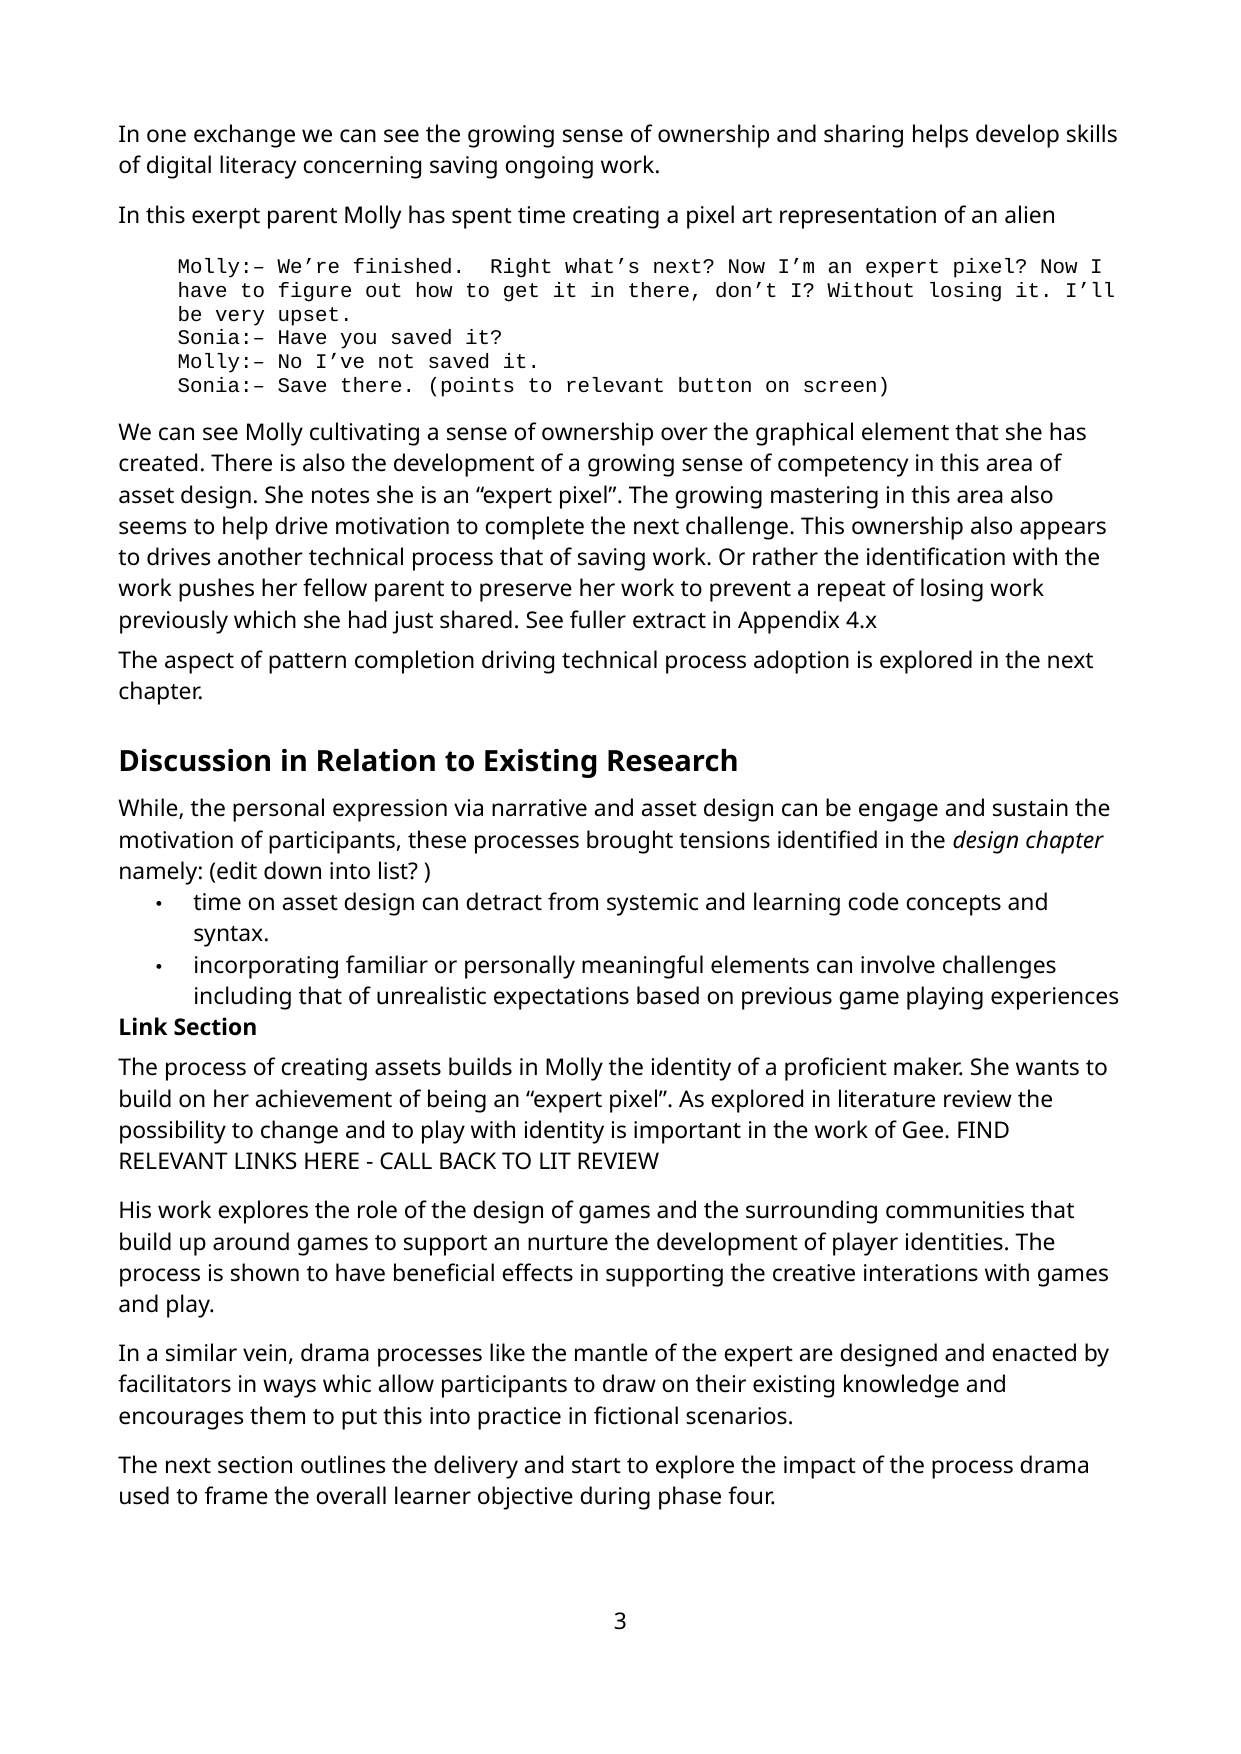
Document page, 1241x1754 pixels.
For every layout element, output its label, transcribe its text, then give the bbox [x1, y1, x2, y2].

text The process of creating assets builds in Molly the identity of a proficient maker. She wants to build on her achievement of being an “expert pixel”. As explored in literature review the possibility to change and to play with identity is important in the work of Gee. FIND RELEVANT LINKS HERE - CALL BACK TO LIT REVIEW [118, 1051, 1122, 1176]
text The next section outlines the delivery and start to explore the impact of the process drama used to frame the overall learner objective during phase four. [118, 1449, 1122, 1511]
text In a similar vein, drama processes like the mantle of the expert are designed and enacted by facilitators in ways whic allow participants to draw on their existing knowledge and encourages them to put this into practice in fictional scenarios. [118, 1337, 1122, 1431]
text Sonia:– Save there. (points to relevant button on screen) [177, 375, 1122, 398]
text In this exerpt parent Molly has spent time creating a pixel art representation of an alien [118, 198, 1122, 230]
text The aspect of pattern completion driving technical process adoption is explored in the next chapter. [118, 644, 1122, 706]
text In one exchange we can see the growing sense of ownership and sharing helps develop skills of digital literacy concerning saving ongoing work. [118, 118, 1122, 181]
text Molly:– No I’ve not saved it. [177, 351, 1122, 375]
subtitle Discussion in Relation to Existing Research [118, 740, 1122, 780]
text Sonia:– Have you saved it? [177, 327, 1122, 351]
text Link Section [118, 1011, 1122, 1042]
list time on asset design can detract from systemic and learning code concepts and syntax. [156, 886, 1122, 949]
text His work explores the role of the design of games and the surrounding communities that build up around games to support an nurture the development of player identities. The process is shown to have beneficial effects in supporting the creative interations with games and play. [118, 1194, 1122, 1319]
text While, the personal expression via narrative and asset design can be engage and sustain the motivation of participants, these processes brought tensions identified in the design chapter namely: (edit down into list? ) [118, 792, 1122, 886]
text We can see Molly cultivating a sense of ownership over the graphical element that she has created. There is also the development of a growing sense of competency in this area of asset design. She notes she is an “expert pixel”. The growing mastering in this area also seems to help drive motivation to complete the next challenge. This ownership also appears to drives another technical process that of saving work. Or rather the identification with the work pushes her fellow parent to preserve her work to prevent a repeat of losing work previously which she had just shared. See fuller extract in Appendix 4.x [118, 416, 1122, 635]
text Molly:– We’re finished. Right what’s next? Now I’m an expert pixel? Now I have to figure out how to get it in there, don’t I? Without losing it. I’ll be very upset. [177, 256, 1122, 327]
list incorporating familiar or personally meaningful elements can involve challenges including that of unrealistic expectations based on previous game playing experiences [156, 949, 1122, 1011]
